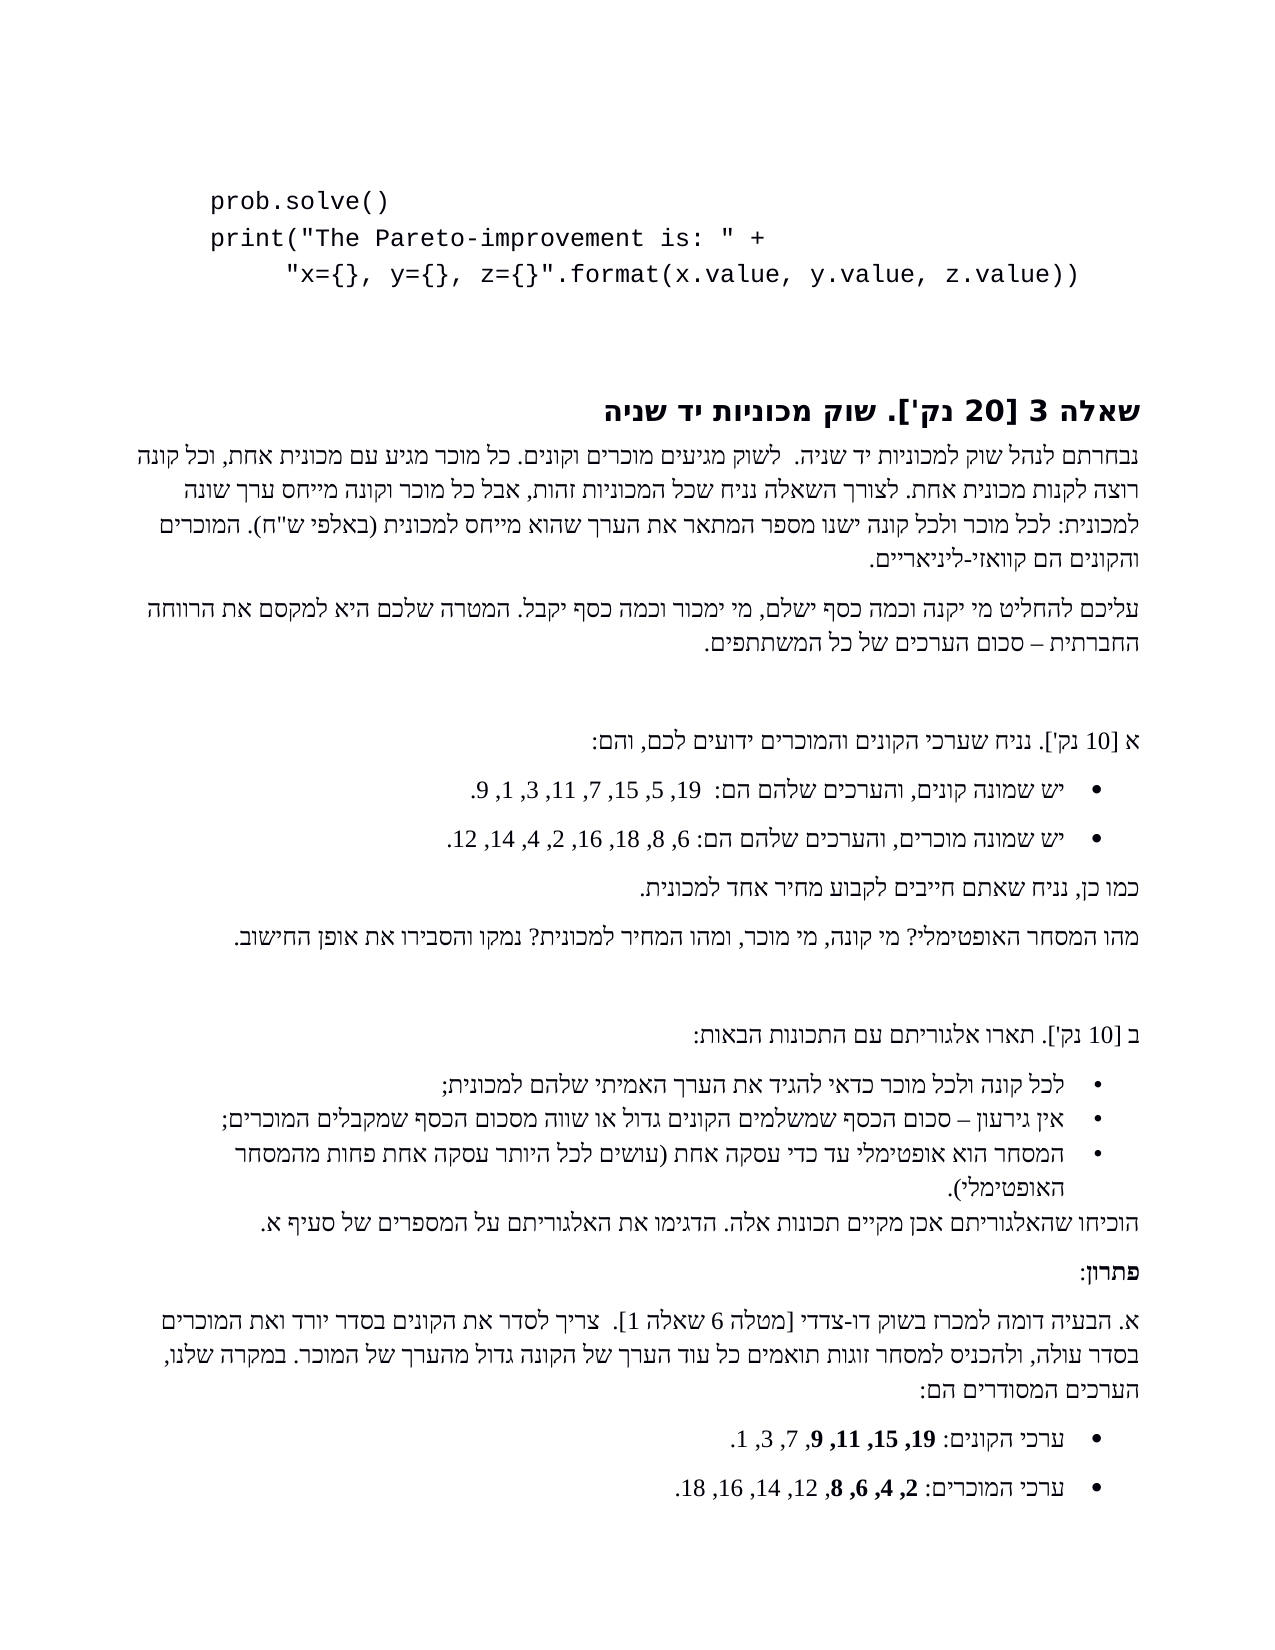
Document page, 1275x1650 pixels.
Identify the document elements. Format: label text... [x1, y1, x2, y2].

list יש שמונה מוכרים, והערכים שלהם הם: 6, 8, 18, 16, 2, 4, 14, 12. [135, 824, 1102, 853]
text פתרון: [135, 1257, 1140, 1285]
text כמו כן, נניח שאתם חייבים לקבוע מחיר אחד למכונית. [135, 873, 1140, 902]
text "x={}, y={}, z={}".format(x.value, y.value, z.value)) [135, 262, 1140, 290]
text ב [10 נק']. תארו אלגוריתם עם התכונות הבאות: [135, 1021, 1140, 1049]
list ערכי המוכרים: 2, 4, 6, 8, 12, 14, 16, 18. [135, 1473, 1102, 1502]
list יש שמונה קונים, והערכים שלהם הם: 19, 5, 15, 7, 11, 3, 1, 9. [135, 775, 1102, 804]
subtitle שאלה 3 [20 נק']. שוק מכוניות יד שניה [135, 395, 1140, 429]
text מהו המסחר האופטימלי? מי קונה, מי מוכר, ומהו המחיר למכונית? נמקו והסבירו את אופן החישוב. [135, 922, 1140, 951]
text prob.solve() [135, 188, 1140, 217]
text נבחרתם לנהל שוק למכוניות יד שניה. לשוק מגיעים מוכרים וקונים. כל מוכר מגיע עם מכונית אחת, וכל קונה רוצה לקנות מכונית אחת. לצורך השאלה נניח שכל המכוניות זהות, אבל כל מוכר וקונה מייחס ערך שונה למכונית: לכל מוכר ולכל קונה ישנו מספר המתאר את הערך שהוא מייחס למכונית (באלפי ש"ח). המוכרים והקונים הם קוואזי-ליניאריים. [135, 441, 1140, 573]
text א. הבעיה דומה למכרז בשוק דו-צדדי [מטלה 6 שאלה 1]. צריך לסדר את הקונים בסדר יורד ואת המוכרים בסדר עולה, ולהכניס למסחר זוגות תואמים כל עוד הערך של הקונה גדול מהערך של המוכר. במקרה שלנו, הערכים המסודרים הם: [135, 1306, 1140, 1403]
text print("The Pareto-improvement is: " + [135, 225, 1140, 253]
list לכל קונה ולכל מוכר כדאי להגיד את הערך האמיתי שלהם למכונית; [135, 1070, 1102, 1098]
text א [10 נק']. נניח שערכי הקונים והמוכרים ידועים לכם, והם: [135, 726, 1140, 755]
text עליכם להחליט מי יקנה וכמה כסף ישלם, מי ימכור וכמה כסף יקבל. המטרה שלכם היא למקסם את הרווחה החברתית – סכום הערכים של כל המשתתפים. [135, 594, 1140, 657]
list ערכי הקונים: 19, 15, 11, 9, 7, 3, 1. [135, 1424, 1102, 1452]
text הוכיחו שהאלגוריתם אכן מקיים תכונות אלה. הדגימו את האלגוריתם על המספרים של סעיף א. [135, 1208, 1140, 1236]
list המסחר הוא אופטימלי עד כדי עסקה אחת (עושים לכל היותר עסקה אחת פחות מהמסחר האופטימלי). [135, 1139, 1102, 1202]
list אין גירעון – סכום הכסף שמשלמים הקונים גדול או שווה מסכום הכסף שמקבלים המוכרים; [135, 1104, 1102, 1133]
